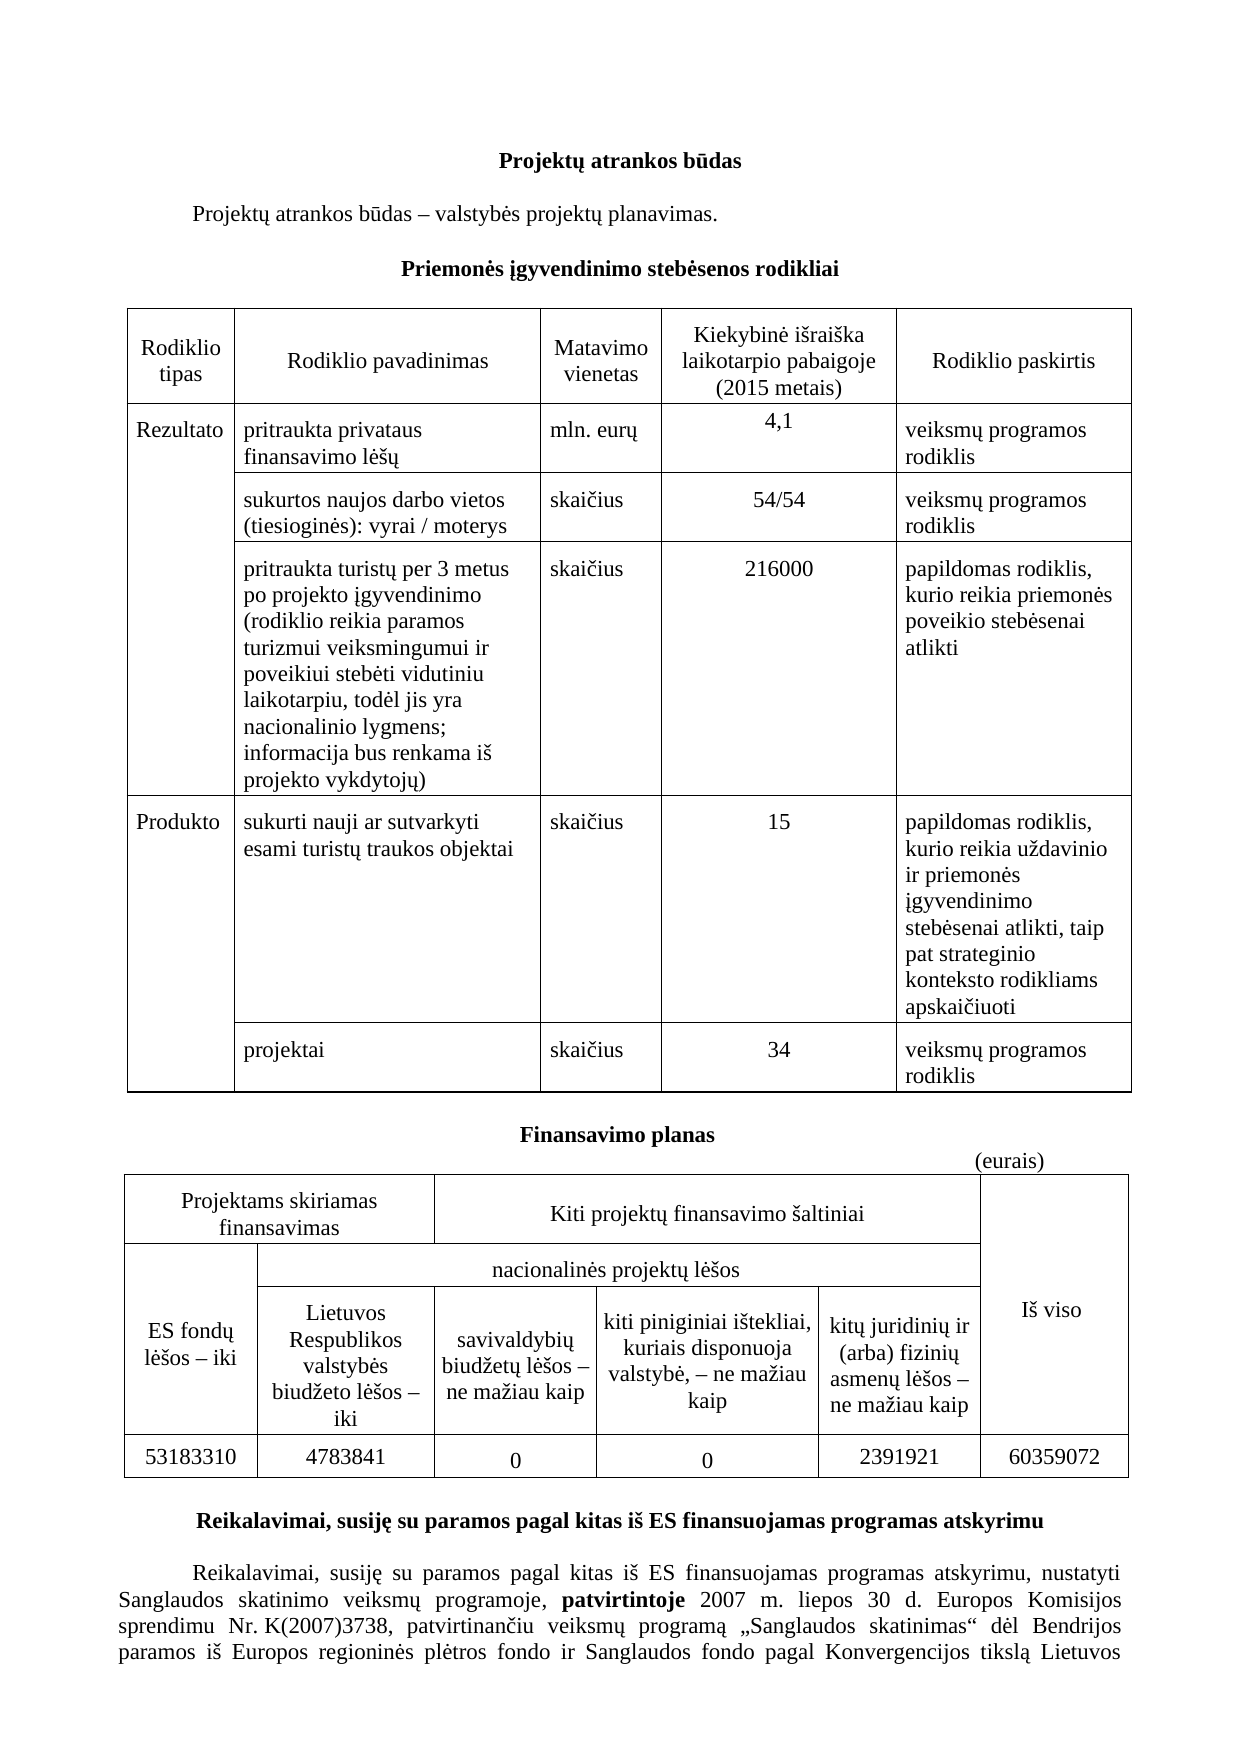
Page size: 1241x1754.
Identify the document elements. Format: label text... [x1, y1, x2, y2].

table_cell Produkto [128, 796, 234, 1091]
table_cell skaičius [541, 542, 661, 795]
table_cell pritraukta turistų per 3 metus po projekto įgyvendinimo (rodiklio reikia paramos turizmui veiksmingumui ir poveikiui stebėti vidutiniu laikotarpiu, todėl jis yra nacionalinio lygmens; informacija bus renkama iš projekto vykdytojų) [235, 542, 540, 795]
table_cell savivaldybių biudžetų lėšos – ne mažiau kaip [435, 1287, 596, 1434]
table_cell Rezultato [128, 404, 234, 795]
table_cell 54/54 [662, 473, 896, 541]
table_cell 0 [597, 1435, 818, 1477]
table_cell 60359072 [981, 1435, 1128, 1477]
table_header Kiti projektų finansavimo šaltiniai [435, 1175, 980, 1243]
text Finansavimo planas [118, 1121, 1122, 1147]
table_cell 4,1 [662, 404, 896, 472]
text Projektų atrankos būdas – valstybės projektų planavimas. [118, 199, 1122, 226]
table_cell skaičius [541, 473, 661, 541]
table_header Kiekybinė išraiška laikotarpio pabaigoje (2015 metais) [662, 309, 896, 403]
table_header Matavimo vienetas [541, 309, 661, 403]
text Reikalavimai, susiję su paramos pagal kitas iš ES finansuojamas programas atskyrimu, nustatyti Sanglaudos skatinimo veiksmų programoje, patvirtintoje 2007 m. liepos 30 d. Europos Komisijos sprendimu Nr. K(2007)3738, patvirtinančiu veiksmų programą „Sanglaudos skatinimas“ dėl Bendrijos paramos iš Europos regioninės plėtros fondo ir Sanglaudos fondo pagal Konvergencijos tikslą Lietuvos [118, 1559, 1122, 1665]
table_header Rodiklio paskirtis [897, 309, 1131, 403]
table_cell 53183310 [125, 1435, 257, 1477]
table_header Projektams skiriamas finansavimas [125, 1175, 434, 1243]
text Projektų atrankos būdas [118, 147, 1122, 173]
table_cell papildomas rodiklis, kurio reikia priemonės poveikio stebėsenai atlikti [897, 542, 1131, 795]
table_cell pritraukta privataus finansavimo lėšų [235, 404, 540, 472]
table_cell veiksmų programos rodiklis [897, 1023, 1131, 1091]
text Reikalavimai, susiję su paramos pagal kitas iš ES finansuojamas programas atskyrimu [118, 1507, 1122, 1533]
table_cell kitų juridinių ir (arba) fizinių asmenų lėšos – ne mažiau kaip [819, 1287, 980, 1434]
table_cell Lietuvos Respublikos valstybės biudžeto lėšos – iki [258, 1287, 434, 1434]
text (eurais) [118, 1147, 1122, 1174]
table_header Rodiklio tipas [128, 309, 234, 403]
table_cell nacionalinės projektų lėšos [258, 1244, 980, 1286]
table_header Iš viso [981, 1175, 1128, 1434]
table_cell 15 [662, 796, 896, 1022]
table_cell skaičius [541, 796, 661, 1022]
table_cell ES fondų lėšos – iki [125, 1244, 257, 1434]
table_cell mln. eurų [541, 404, 661, 472]
table_cell veiksmų programos rodiklis [897, 473, 1131, 541]
table_cell veiksmų programos rodiklis [897, 404, 1131, 472]
table_cell skaičius [541, 1023, 661, 1091]
table_cell projektai [235, 1023, 540, 1091]
table_cell sukurti nauji ar sutvarkyti esami turistų traukos objektai [235, 796, 540, 1022]
table_cell 2391921 [819, 1435, 980, 1477]
table_cell 0 [435, 1435, 596, 1477]
table_cell sukurtos naujos darbo vietos (tiesioginės): vyrai / moterys [235, 473, 540, 541]
table_header Rodiklio pavadinimas [235, 309, 540, 403]
table_cell kiti piniginiai ištekliai, kuriais disponuoja valstybė, – ne mažiau kaip [597, 1287, 818, 1434]
table_cell 4783841 [258, 1435, 434, 1477]
table_cell 34 [662, 1023, 896, 1091]
table_cell papildomas rodiklis, kurio reikia uždavinio ir priemonės įgyvendinimo stebėsenai atlikti, taip pat strateginio konteksto rodikliams apskaičiuoti [897, 796, 1131, 1022]
table_cell 216000 [662, 542, 896, 795]
text Priemonės įgyvendinimo stebėsenos rodikliai [118, 255, 1122, 281]
